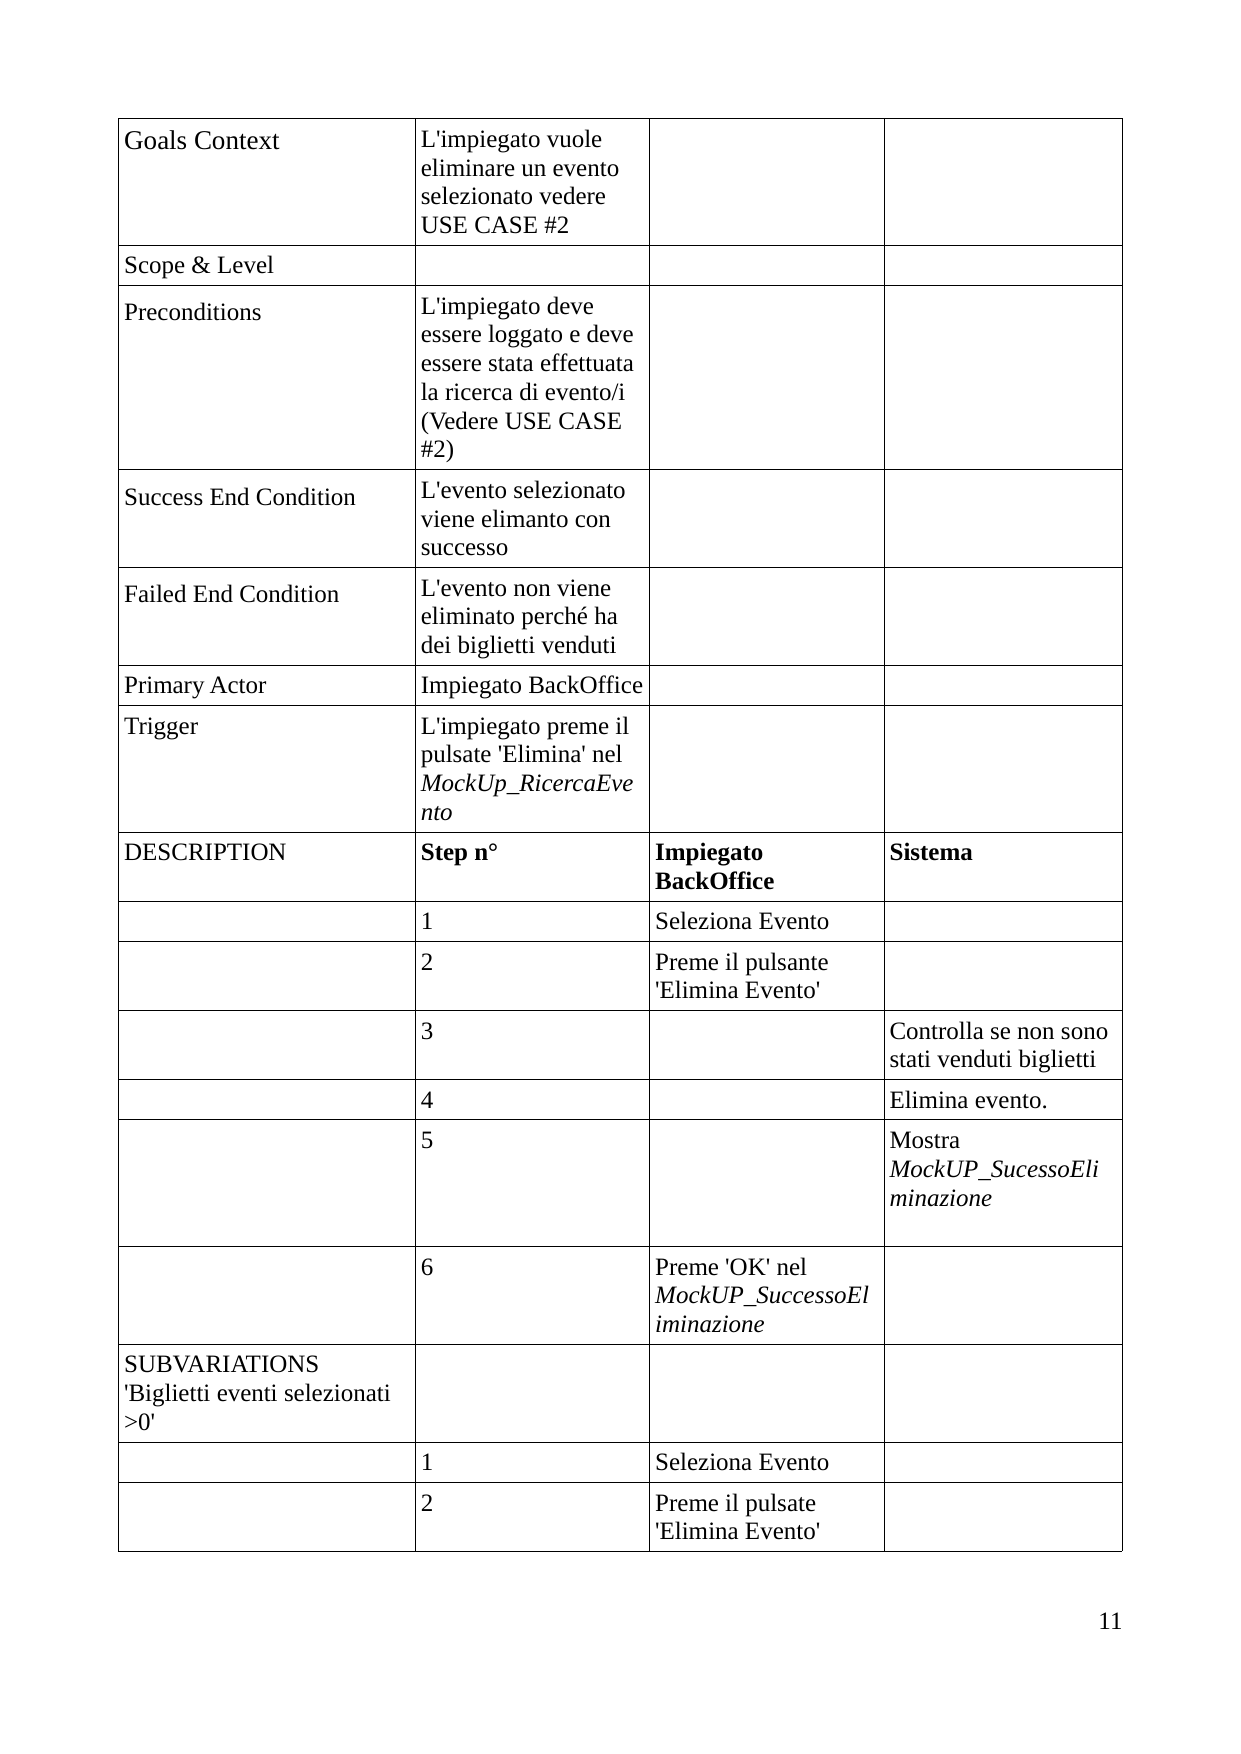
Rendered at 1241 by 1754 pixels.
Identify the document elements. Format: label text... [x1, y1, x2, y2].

table_cell Primary Actor [119, 666, 415, 705]
table_cell [119, 1247, 415, 1344]
table_cell Impiegato BackOffice [416, 666, 649, 705]
table_cell Seleziona Evento [650, 1443, 884, 1482]
table_cell [885, 246, 1122, 285]
table_cell Mostra MockUP_SucessoEliminazione [885, 1120, 1122, 1246]
table_cell [650, 286, 884, 469]
table_cell [650, 1345, 884, 1442]
table_cell 1 [416, 902, 649, 941]
table_cell [650, 568, 884, 665]
table_cell [119, 1483, 415, 1551]
table_cell [885, 1483, 1122, 1551]
table_cell Preme il pulsate 'Elimina Evento' [650, 1483, 884, 1551]
table_cell L'impiegato preme il pulsate 'Elimina' nel MockUp_RicercaEvento [416, 706, 649, 832]
table_cell [119, 1080, 415, 1119]
table_cell Step n° [416, 833, 649, 901]
table_cell [119, 1120, 415, 1246]
table_cell Seleziona Evento [650, 902, 884, 941]
table_cell 6 [416, 1247, 649, 1344]
table_cell [119, 1011, 415, 1079]
table_cell [885, 902, 1122, 941]
table_cell [650, 666, 884, 705]
table_cell [885, 1443, 1122, 1482]
table_cell Goals Context [119, 119, 415, 245]
table_cell Preme il pulsante 'Elimina Evento' [650, 942, 884, 1010]
table_cell [885, 119, 1122, 245]
table_cell Elimina evento. [885, 1080, 1122, 1119]
table_cell Impiegato BackOffice [650, 833, 884, 901]
table_cell [650, 706, 884, 832]
table_cell [650, 119, 884, 245]
table_cell Trigger [119, 706, 415, 832]
table_cell 5 [416, 1120, 649, 1246]
table_cell Preme 'OK' nel MockUP_SuccessoEliminazione [650, 1247, 884, 1344]
table_cell [650, 1120, 884, 1246]
table_cell Preconditions [119, 286, 415, 469]
table_cell [416, 1345, 649, 1442]
table_cell [885, 286, 1122, 469]
table_cell [650, 470, 884, 567]
table_cell 2 [416, 1483, 649, 1551]
table_cell [885, 1247, 1122, 1344]
table_cell Controlla se non sono stati venduti biglietti [885, 1011, 1122, 1079]
table_cell [119, 942, 415, 1010]
table_cell 2 [416, 942, 649, 1010]
table_cell L'evento non viene eliminato perché ha dei biglietti venduti [416, 568, 649, 665]
table_cell L'evento selezionato viene elimanto con successo [416, 470, 649, 567]
table_cell [650, 1080, 884, 1119]
table_cell [885, 1345, 1122, 1442]
table_cell Scope & Level [119, 246, 415, 285]
table_cell DESCRIPTION [119, 833, 415, 901]
table_cell [650, 246, 884, 285]
table_cell [416, 246, 649, 285]
table_cell 4 [416, 1080, 649, 1119]
table_cell Failed End Condition [119, 568, 415, 665]
table_cell [119, 1443, 415, 1482]
table_cell Sistema [885, 833, 1122, 901]
table_cell [885, 706, 1122, 832]
table_cell [119, 902, 415, 941]
table_cell Success End Condition [119, 470, 415, 567]
table_cell [885, 942, 1122, 1010]
table_cell L'impiegato vuole eliminare un evento selezionato vedere USE CASE #2 [416, 119, 649, 245]
table_cell SUBVARIATIONS 'Biglietti eventi selezionati >0' [119, 1345, 415, 1442]
table_cell [650, 1011, 884, 1079]
table_cell 3 [416, 1011, 649, 1079]
table_cell [885, 568, 1122, 665]
table_cell 1 [416, 1443, 649, 1482]
table_cell L'impiegato deve essere loggato e deve essere stata effettuata la ricerca di evento/i (Vedere USE CASE #2) [416, 286, 649, 469]
table_cell [885, 666, 1122, 705]
table_cell [885, 470, 1122, 567]
